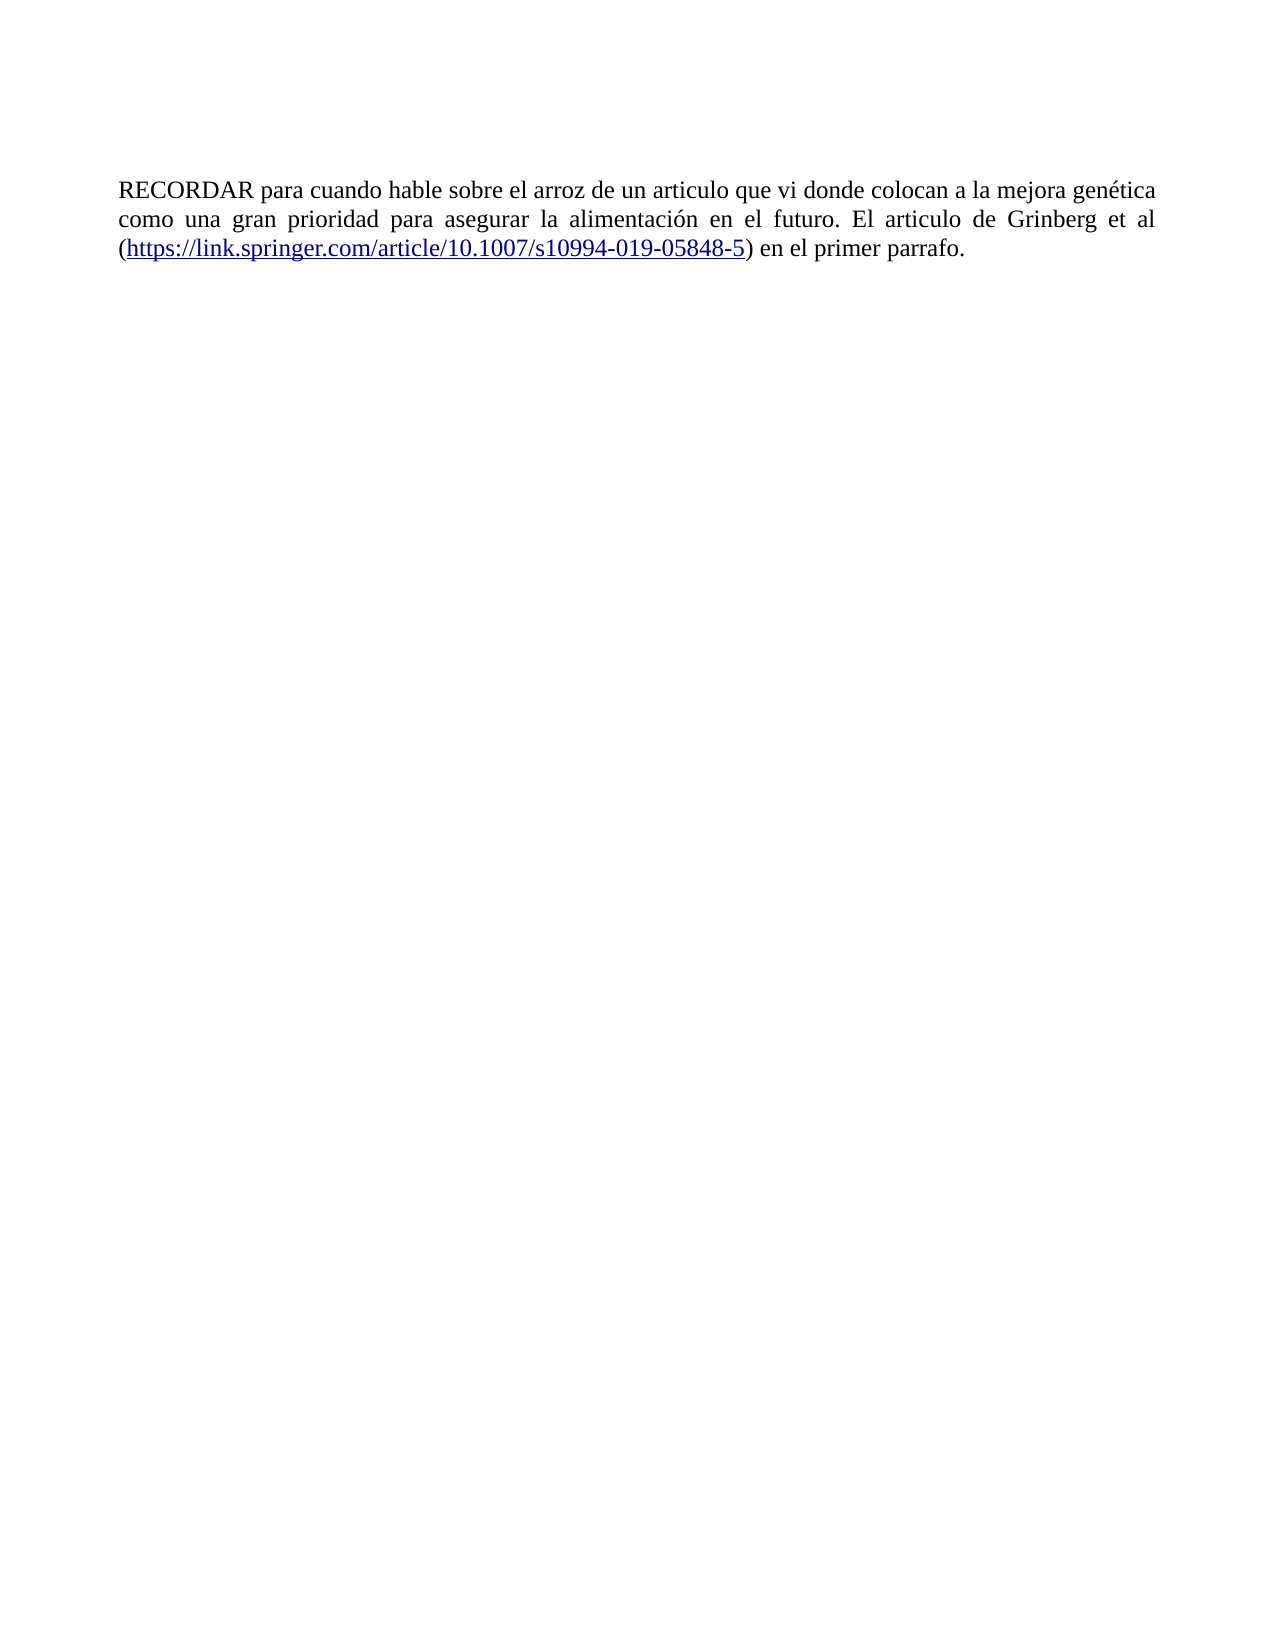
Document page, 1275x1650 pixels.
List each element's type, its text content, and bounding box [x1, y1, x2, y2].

text RECORDAR para cuando hable sobre el arroz de un articulo que vi donde colocan a la mejora genética como una gran prioridad para asegurar la alimentación en el futuro. El articulo de Grinberg et al (https://link.springer.com/article/10.1007/s10994-019-05848-5) en el primer parrafo. [118, 176, 1157, 262]
